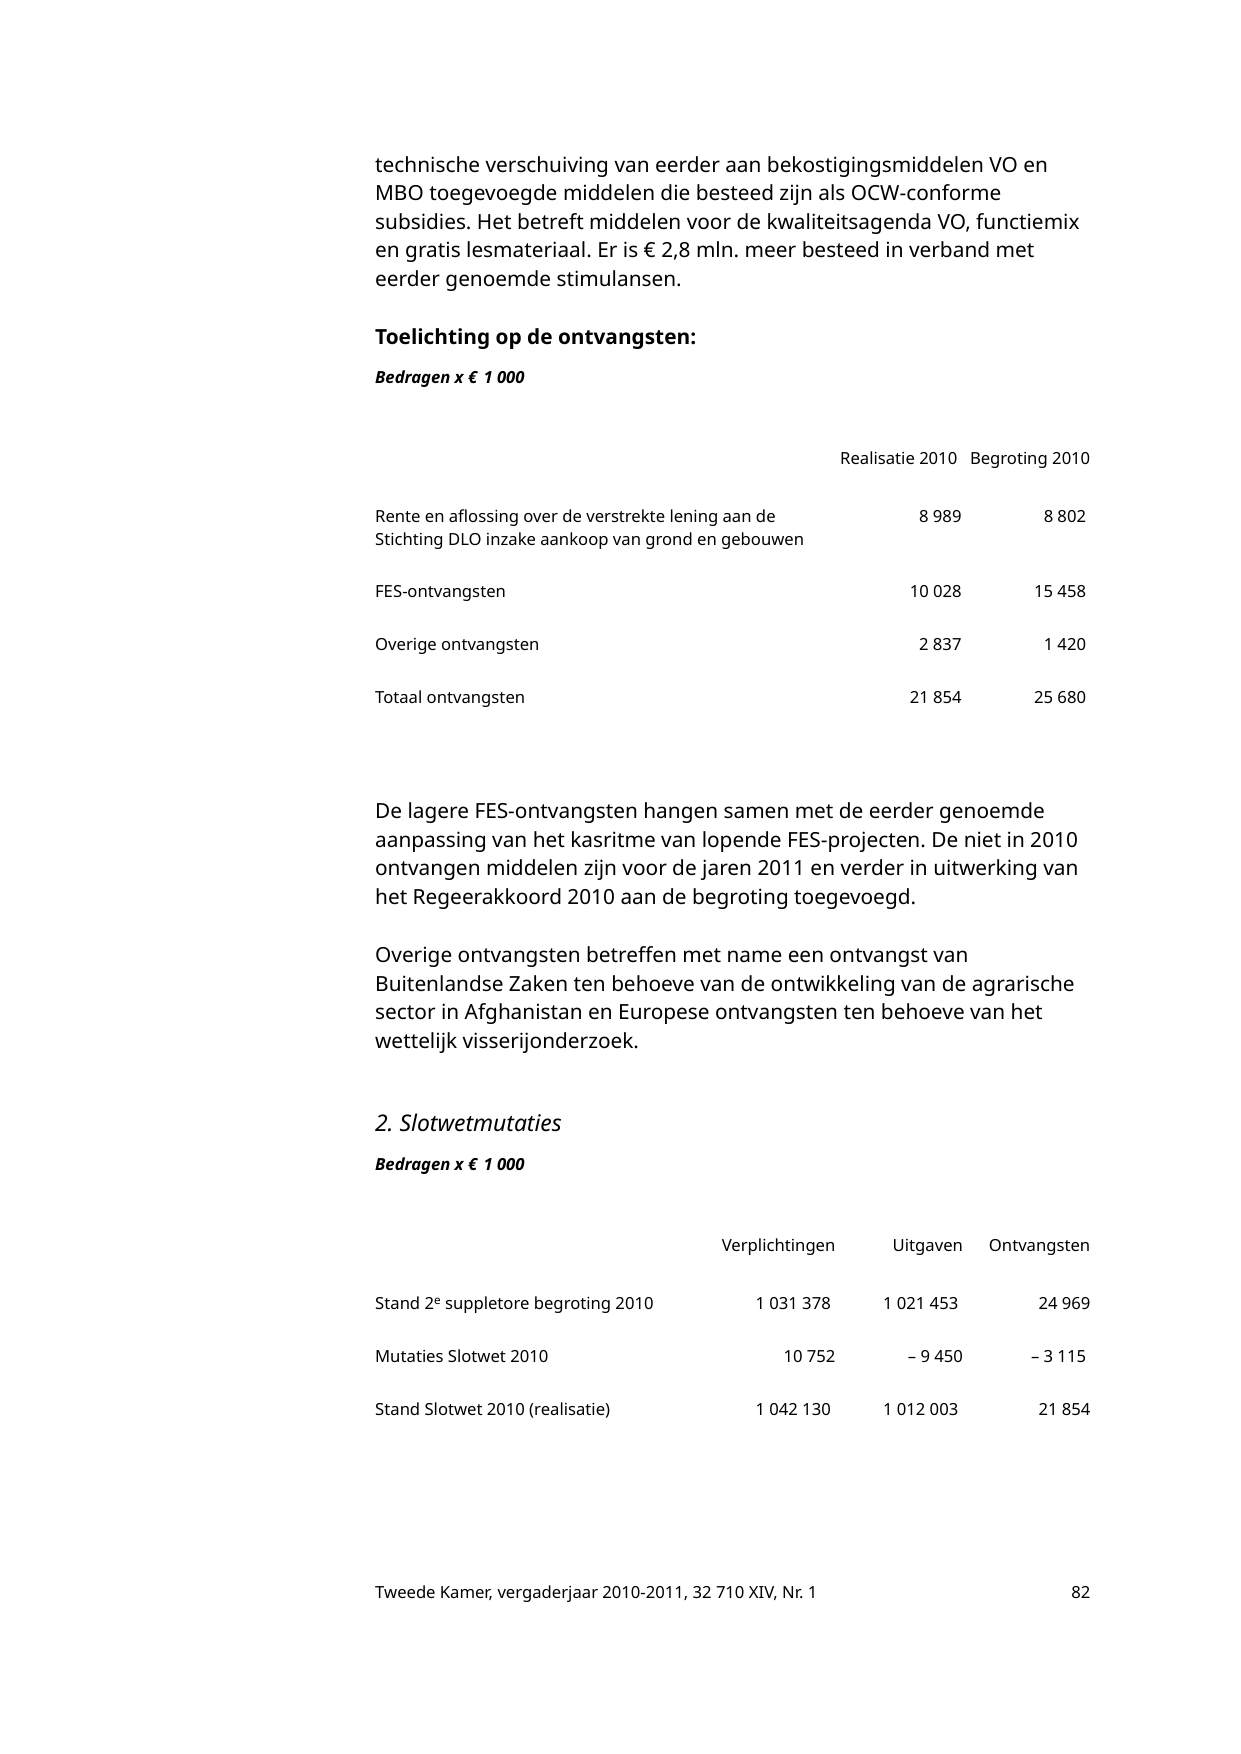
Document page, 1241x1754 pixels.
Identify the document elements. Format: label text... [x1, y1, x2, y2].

text Toelichting op de ontvangsten: [375, 322, 1090, 351]
table_cell 8 989 [833, 505, 961, 580]
table_cell – 9 450 [835, 1345, 963, 1397]
table_cell 21 854 [963, 1398, 1090, 1450]
table_header [375, 446, 833, 505]
table_cell 2 837 [833, 633, 961, 686]
text Bedragen x € 1 000 [375, 366, 1090, 388]
table_cell 1 012 003 [835, 1398, 963, 1450]
table_cell 10 752 [708, 1345, 835, 1397]
text Overige ontvangsten betreffen met name een ontvangst van Buitenlandse Zaken ten behoeve van de ontwikkeling van de agrarische sector in Afghanistan en Europese ontvangsten ten behoeve van het wettelijk visserijonderzoek. [375, 940, 1090, 1054]
table_cell 24 969 [963, 1292, 1090, 1345]
table_cell 1 420 [961, 633, 1090, 686]
table_header Begroting 2010 [961, 446, 1090, 505]
table_cell Stand 2e suppletore begroting 2010 [375, 1292, 708, 1345]
table_cell FES-ontvangsten [375, 580, 833, 633]
table_cell 1 021 453 [835, 1292, 963, 1345]
table_header Uitgaven [835, 1234, 963, 1292]
table_cell 25 680 [961, 686, 1090, 738]
text De lagere FES-ontvangsten hangen samen met de eerder genoemde aanpassing van het kasritme van lopende FES-projecten. De niet in 2010 ontvangen middelen zijn voor de jaren 2011 en verder in uitwerking van het Regeerakkoord 2010 aan de begroting toegevoegd. [375, 797, 1090, 910]
table_cell 1 031 378 [708, 1292, 835, 1345]
table_cell 21 854 [833, 686, 961, 738]
table_header Ontvangsten [963, 1234, 1090, 1292]
text Bedragen x € 1 000 [375, 1153, 1090, 1176]
table_cell 8 802 [961, 505, 1090, 580]
table_cell 10 028 [833, 580, 961, 633]
table_header [375, 1234, 708, 1292]
table_header Realisatie 2010 [833, 446, 961, 505]
table_cell Stand Slotwet 2010 (realisatie) [375, 1398, 708, 1450]
table_header Verplichtingen [708, 1234, 835, 1292]
subtitle 2. Slotwetmutaties [375, 1107, 1090, 1138]
table_cell Rente en aflossing over de verstrekte lening aan de Stichting DLO inzake aankoop van grond en gebouwen [375, 505, 833, 580]
table_cell 15 458 [961, 580, 1090, 633]
table_cell Overige ontvangsten [375, 633, 833, 686]
table_cell Totaal ontvangsten [375, 686, 833, 738]
text technische verschuiving van eerder aan bekostigingsmiddelen VO en MBO toegevoegde middelen die besteed zijn als OCW-conforme subsidies. Het betreft middelen voor de kwaliteitsagenda VO, functiemix en gratis lesmateriaal. Er is € 2,8 mln. meer besteed in verband met eerder genoemde stimulansen. [375, 150, 1090, 292]
table_cell – 3 115 [963, 1345, 1090, 1397]
table_cell Mutaties Slotwet 2010 [375, 1345, 708, 1397]
table_cell 1 042 130 [708, 1398, 835, 1450]
